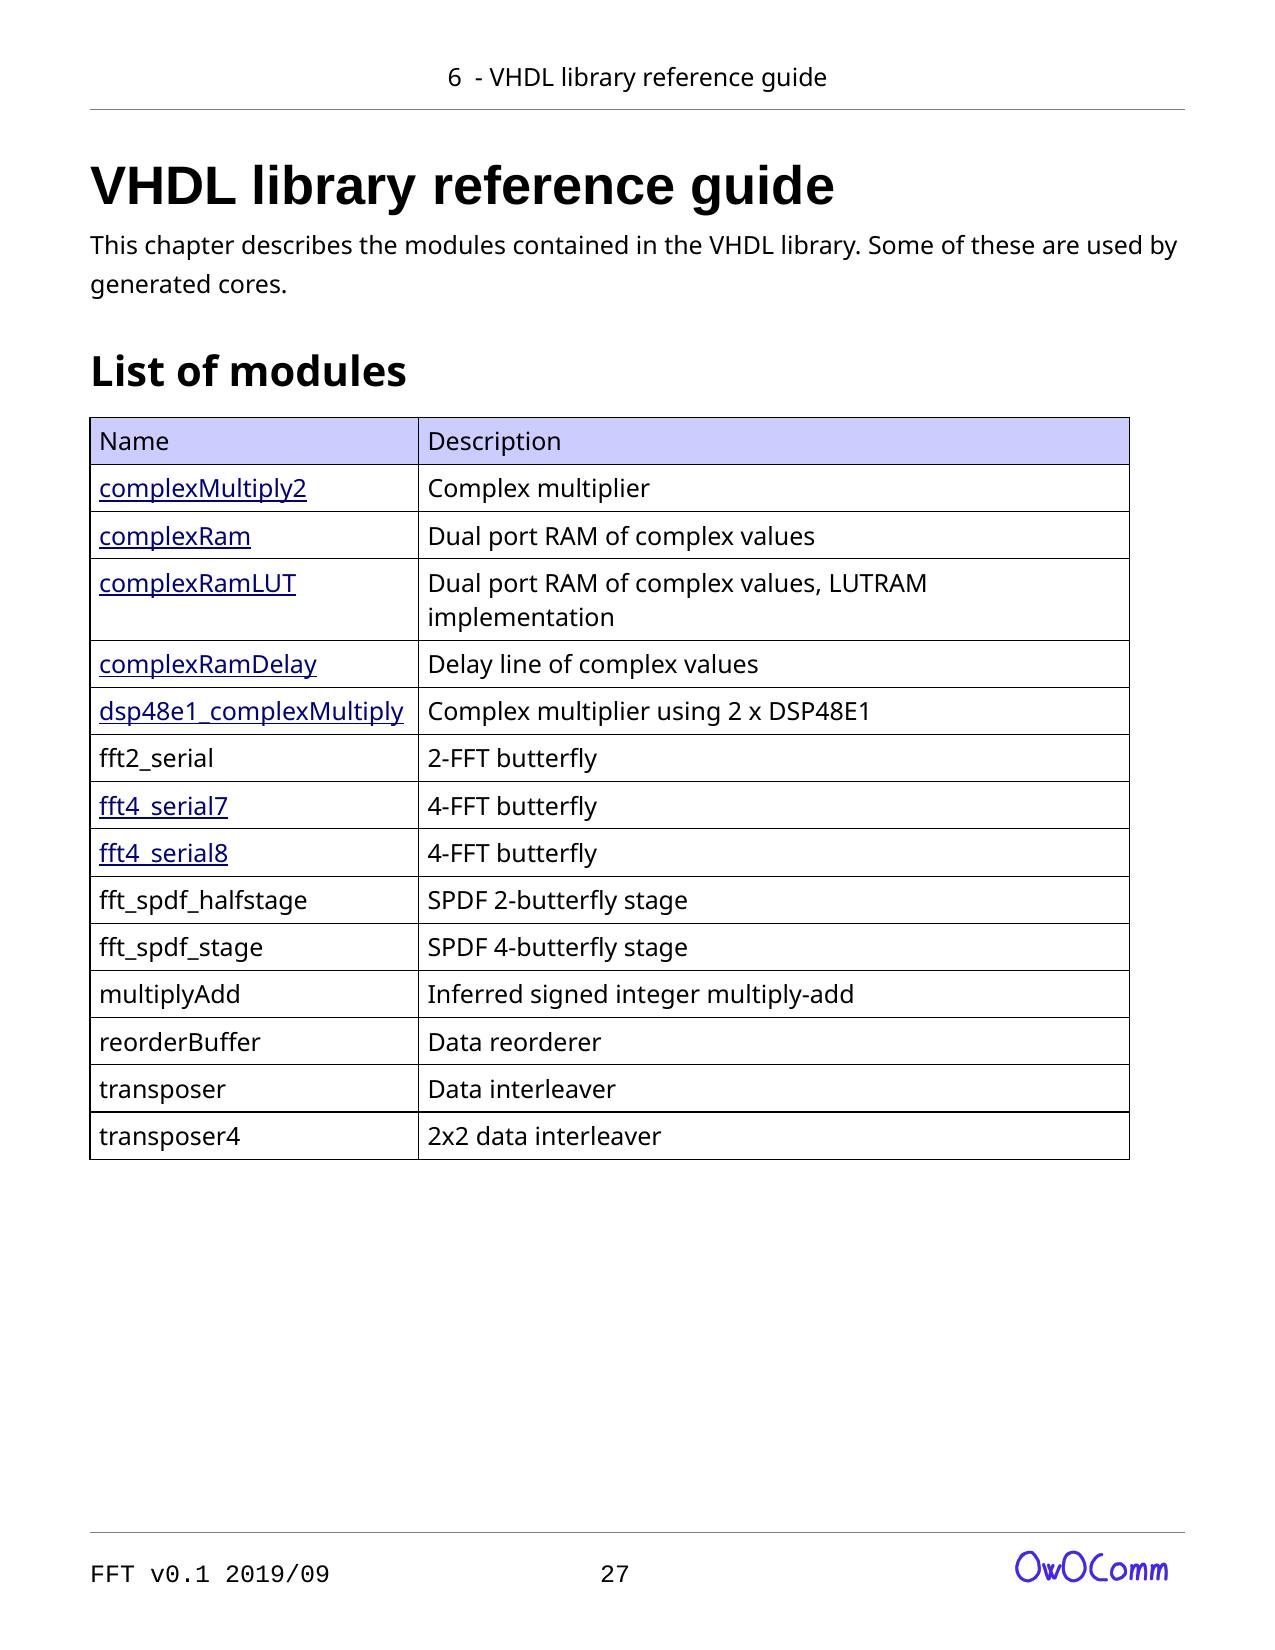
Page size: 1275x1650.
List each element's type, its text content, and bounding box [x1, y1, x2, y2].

picture [1005, 1544, 1178, 1589]
table_cell 4-FFT butterfly [419, 829, 1129, 876]
table_cell complexMultiply2 [91, 465, 418, 511]
text This chapter describes the modules contained in the VHDL library. Some of these are used by generated cores. [90, 228, 1185, 301]
table_cell fft_spdf_stage [91, 924, 418, 970]
table_cell Dual port RAM of complex values, LUTRAM implementation [419, 559, 1129, 639]
table_cell Data interleaver [419, 1065, 1129, 1111]
table_header Name [91, 418, 418, 464]
table_cell 2-FFT butterfly [419, 735, 1129, 781]
table_cell 4-FFT butterfly [419, 782, 1129, 828]
subtitle VHDL library reference guide [90, 154, 1185, 216]
table_cell fft2_serial [91, 735, 418, 781]
table_cell Data reorderer [419, 1018, 1129, 1064]
table_cell SPDF 4-butterfly stage [419, 924, 1129, 970]
table_cell Delay line of complex values [419, 641, 1129, 687]
table_cell multiplyAdd [91, 971, 418, 1017]
table_cell Complex multiplier [419, 465, 1129, 511]
table_cell 2x2 data interleaver [419, 1113, 1129, 1159]
table_cell SPDF 2-butterfly stage [419, 877, 1129, 923]
subtitle List of modules [90, 342, 1185, 399]
table_cell fft4_serial7 [91, 782, 418, 828]
table_cell fft_spdf_halfstage [91, 877, 418, 923]
table_cell transposer [91, 1065, 418, 1111]
table_cell complexRam [91, 512, 418, 558]
table_cell fft4_serial8 [91, 829, 418, 876]
table_cell Complex multiplier using 2 x DSP48E1 [419, 688, 1129, 734]
table_cell complexRamDelay [91, 641, 418, 687]
table_cell reorderBuffer [91, 1018, 418, 1064]
table_cell Inferred signed integer multiply-add [419, 971, 1129, 1017]
table_header Description [419, 418, 1129, 464]
table_cell Dual port RAM of complex values [419, 512, 1129, 558]
table_cell dsp48e1_complexMultiply [91, 688, 418, 734]
table_cell transposer4 [91, 1113, 418, 1159]
table_cell complexRamLUT [91, 559, 418, 639]
